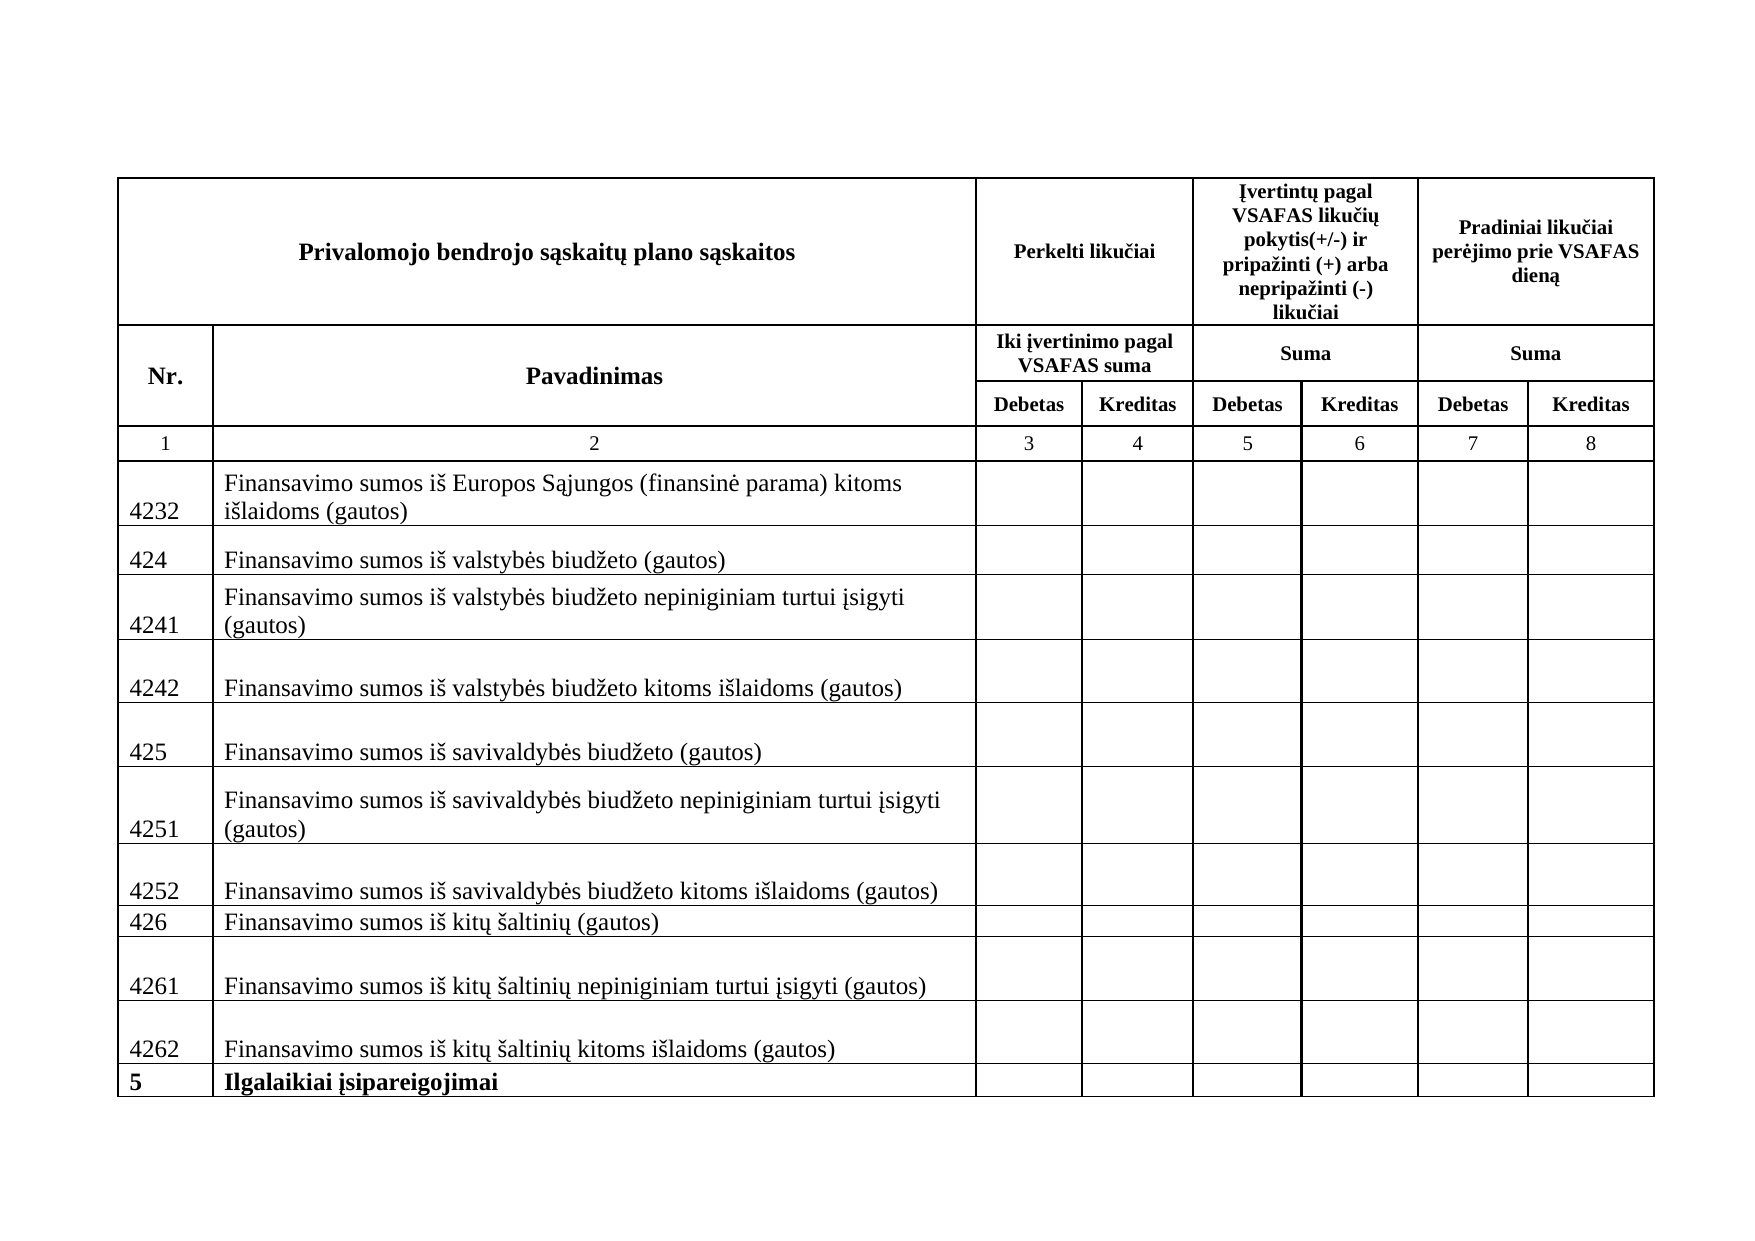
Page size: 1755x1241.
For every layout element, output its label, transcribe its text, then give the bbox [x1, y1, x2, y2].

table_cell [1529, 462, 1653, 525]
table_cell [1194, 906, 1300, 936]
table_header Pradiniai likučiai perėjimo prie VSAFAS dieną [1419, 179, 1653, 324]
table_cell [1529, 906, 1653, 936]
table_cell Finansavimo sumos iš valstybės biudžeto kitoms išlaidoms (gautos) [214, 640, 975, 702]
table_header Perkelti likučiai [977, 179, 1192, 324]
table_cell 4261 [119, 937, 212, 1000]
table_cell 8 [1529, 427, 1653, 459]
table_cell [1419, 906, 1527, 936]
table_cell [1419, 462, 1527, 525]
table_cell 4252 [119, 844, 212, 905]
table_cell [1194, 526, 1300, 574]
table_cell Nr. [119, 326, 212, 425]
table_cell [1083, 844, 1192, 905]
table_cell [977, 1001, 1081, 1063]
table_cell 4262 [119, 1001, 212, 1063]
table_cell 4 [1083, 427, 1192, 459]
table_cell [1303, 1001, 1417, 1063]
table_cell [1194, 1001, 1300, 1063]
table_cell [1303, 1064, 1417, 1096]
table_cell [1194, 575, 1300, 639]
table_cell [1083, 462, 1192, 525]
table_cell Kreditas [1303, 382, 1417, 425]
table_cell Pavadinimas [214, 326, 975, 425]
table_cell [1083, 640, 1192, 702]
table_cell Finansavimo sumos iš savivaldybės biudžeto nepiniginiam turtui įsigyti (gautos) [214, 767, 975, 842]
table_cell [1529, 640, 1653, 702]
table_cell 4242 [119, 640, 212, 702]
table_cell 2 [214, 427, 975, 459]
table_cell 4251 [119, 767, 212, 842]
table_cell Finansavimo sumos iš savivaldybės biudžeto (gautos) [214, 703, 975, 766]
table_cell [977, 526, 1081, 574]
table_cell [1303, 844, 1417, 905]
table_cell Finansavimo sumos iš valstybės biudžeto (gautos) [214, 526, 975, 574]
table_cell [1194, 462, 1300, 525]
table_cell [1419, 526, 1527, 574]
table_cell Finansavimo sumos iš kitų šaltinių nepiniginiam turtui įsigyti (gautos) [214, 937, 975, 1000]
table_cell 7 [1419, 427, 1527, 459]
table_cell [1303, 937, 1417, 1000]
table_cell [977, 906, 1081, 936]
table_cell [1083, 767, 1192, 842]
table_cell 5 [1194, 427, 1300, 459]
table_cell [1529, 1064, 1653, 1096]
table_cell Debetas [1419, 382, 1527, 425]
table_cell [1303, 906, 1417, 936]
table_cell 426 [119, 906, 212, 936]
table_cell [1194, 1064, 1300, 1096]
table_cell [1419, 767, 1527, 842]
table_cell 3 [977, 427, 1081, 459]
table_cell [1083, 575, 1192, 639]
table_cell [977, 767, 1081, 842]
table_cell Finansavimo sumos iš Europos Sąjungos (finansinė parama) kitoms išlaidoms (gautos) [214, 462, 975, 525]
table_cell [1083, 1064, 1192, 1096]
table_cell [1194, 767, 1300, 842]
table_cell [1419, 640, 1527, 702]
table_cell 4232 [119, 462, 212, 525]
table_cell [1419, 703, 1527, 766]
table_cell [1303, 462, 1417, 525]
table_cell [977, 1064, 1081, 1096]
table_cell [977, 844, 1081, 905]
table_cell [1529, 844, 1653, 905]
table_cell [1529, 703, 1653, 766]
table_cell [1303, 575, 1417, 639]
table_cell [1083, 906, 1192, 936]
table_cell [977, 462, 1081, 525]
table_cell [1194, 937, 1300, 1000]
table_cell [1303, 767, 1417, 842]
table_cell Suma [1419, 326, 1653, 380]
table_cell 425 [119, 703, 212, 766]
table_cell [1529, 937, 1653, 1000]
table_cell 6 [1303, 427, 1417, 459]
table_cell Finansavimo sumos iš valstybės biudžeto nepiniginiam turtui įsigyti (gautos) [214, 575, 975, 639]
table_header Įvertintų pagal VSAFAS likučių pokytis(+/-) ir pripažinti (+) arba nepripažinti (-) likučiai [1194, 179, 1417, 324]
table_cell [1529, 1001, 1653, 1063]
table_cell [1419, 1001, 1527, 1063]
table_cell Finansavimo sumos iš kitų šaltinių (gautos) [214, 906, 975, 936]
table_cell 4241 [119, 575, 212, 639]
table_header Privalomojo bendrojo sąskaitų plano sąskaitos [119, 179, 975, 324]
table_cell [977, 937, 1081, 1000]
table_cell [1083, 1001, 1192, 1063]
table_cell Kreditas [1529, 382, 1653, 425]
table_cell [1303, 640, 1417, 702]
table_cell [1303, 526, 1417, 574]
table_cell [1194, 844, 1300, 905]
table_cell [1083, 703, 1192, 766]
table_cell [1529, 575, 1653, 639]
table_cell [1419, 1064, 1527, 1096]
table_cell 5 [119, 1064, 212, 1096]
table_cell [1419, 844, 1527, 905]
table_cell Ilgalaikiai įsipareigojimai [214, 1064, 975, 1096]
table_cell [1083, 526, 1192, 574]
table_cell Debetas [977, 382, 1081, 425]
table_cell [1083, 937, 1192, 1000]
table_cell [1419, 575, 1527, 639]
table_cell [977, 703, 1081, 766]
table_cell [1419, 937, 1527, 1000]
table_cell [1194, 703, 1300, 766]
table_cell [977, 640, 1081, 702]
table_cell 1 [119, 427, 212, 459]
table_cell Kreditas [1083, 382, 1192, 425]
table_cell [1303, 703, 1417, 766]
table_cell Finansavimo sumos iš savivaldybės biudžeto kitoms išlaidoms (gautos) [214, 844, 975, 905]
table_cell [1529, 526, 1653, 574]
table_cell Suma [1194, 326, 1417, 380]
table_cell [1529, 767, 1653, 842]
table_cell [1194, 640, 1300, 702]
table_cell Finansavimo sumos iš kitų šaltinių kitoms išlaidoms (gautos) [214, 1001, 975, 1063]
table_cell 424 [119, 526, 212, 574]
table_cell Iki įvertinimo pagal VSAFAS suma [977, 326, 1192, 380]
table_cell [977, 575, 1081, 639]
table_cell Debetas [1194, 382, 1300, 425]
